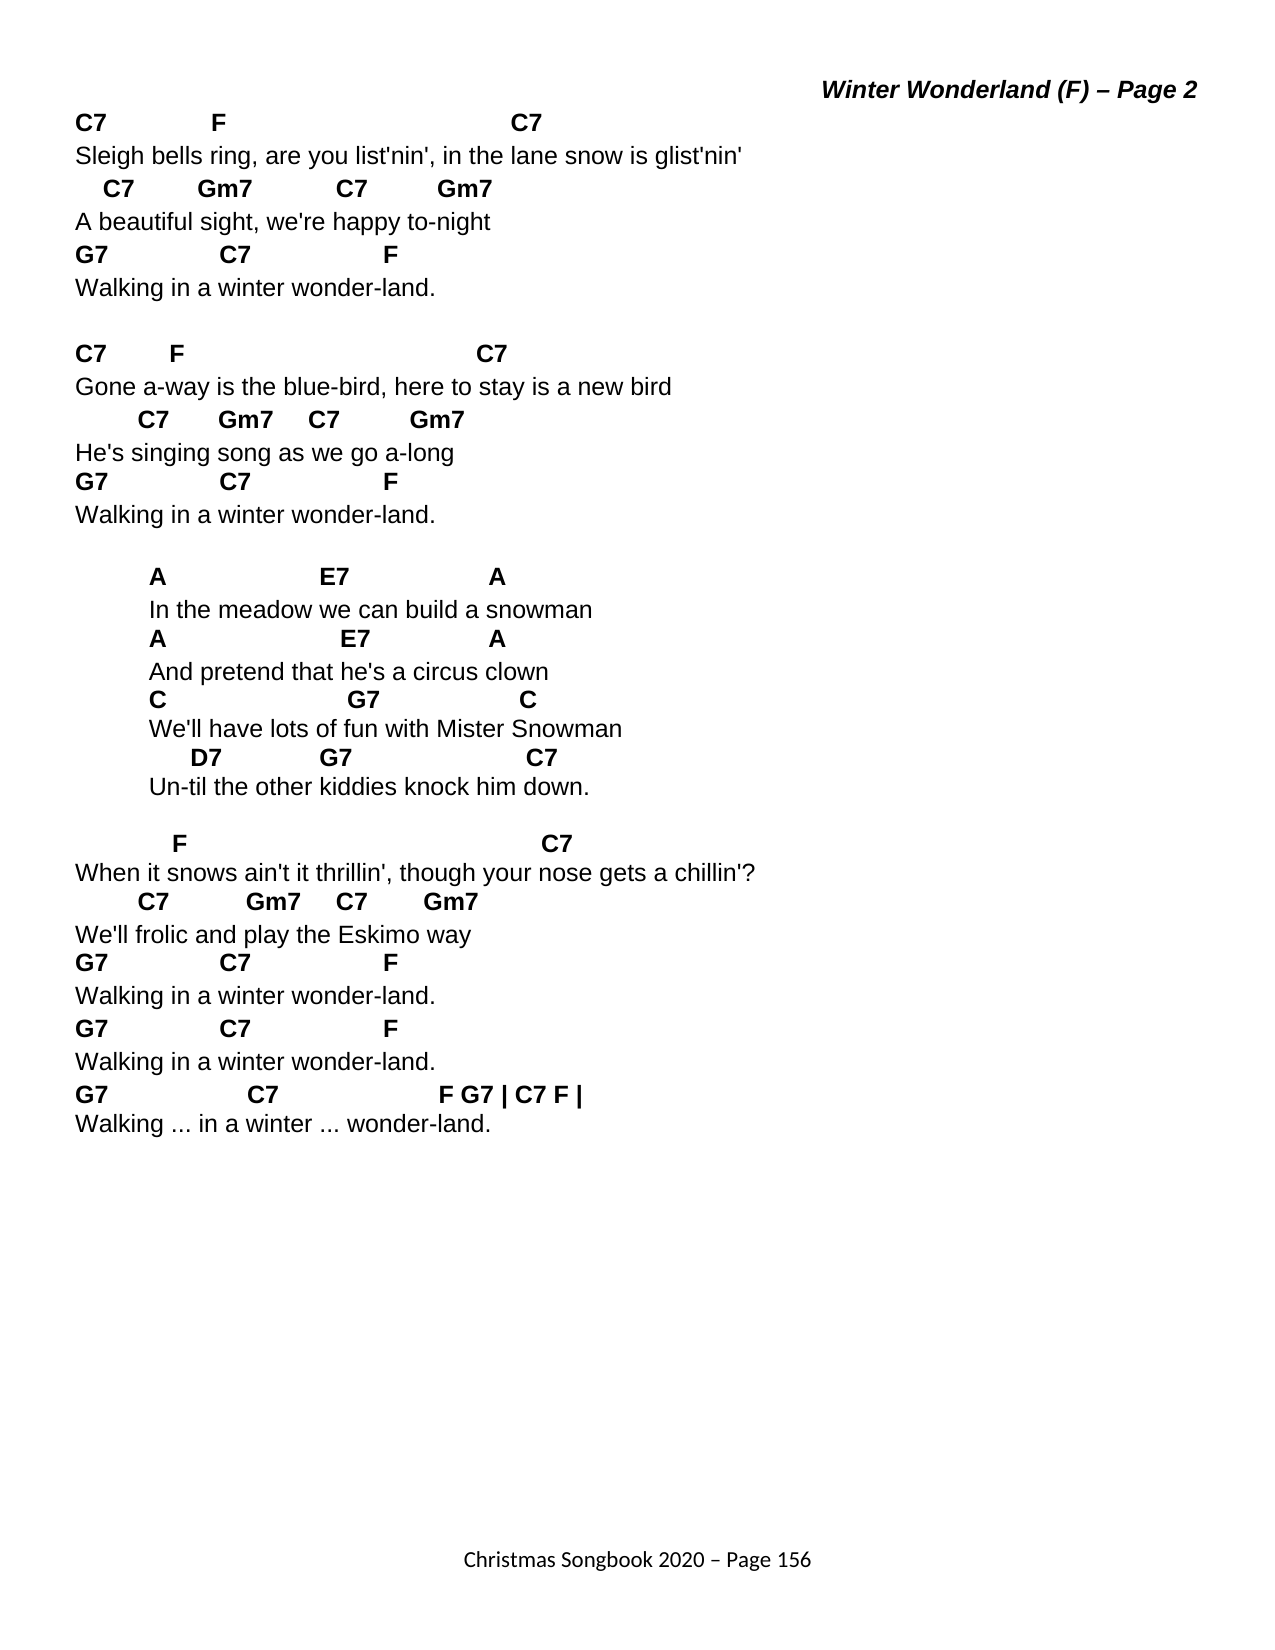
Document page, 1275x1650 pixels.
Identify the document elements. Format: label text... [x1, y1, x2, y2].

text Walking ... in a winter ... wonder-land. [75, 1109, 1200, 1138]
text C7 F C7 [75, 339, 1200, 368]
text C7 Gm7 C7 Gm7 [75, 174, 1200, 203]
text Walking in a winter wonder-land. [75, 500, 1200, 529]
text C7 Gm7 C7 Gm7 [75, 405, 1200, 434]
text G7 C7 F [75, 1014, 1200, 1043]
text C7 F C7 [75, 108, 1200, 137]
text In the meadow we can build a snowman [148, 595, 1200, 623]
text And pretend that he's a circus clown [148, 657, 1200, 685]
text We'll frolic and play the Eskimo way [75, 919, 1200, 948]
text He's singing song as we go a-long [75, 438, 1200, 467]
text C7 Gm7 C7 Gm7 [75, 887, 1200, 915]
text Sleigh bells ring, are you list'nin', in the lane snow is glist'nin' [75, 141, 1200, 170]
text Walking in a winter wonder-land. [75, 1047, 1200, 1076]
text When it snows ain't it thrillin', though your nose gets a chillin'? [75, 858, 1200, 887]
text Winter Wonderland (F) – Page 2 [75, 75, 1200, 104]
text A E7 A [148, 562, 1200, 591]
text Walking in a winter wonder-land. [75, 981, 1200, 1010]
text G7 C7 F [75, 467, 1200, 496]
text G7 C7 F [75, 240, 1200, 269]
text G7 C7 F [75, 948, 1200, 977]
text C G7 C [148, 685, 1200, 714]
text G7 C7 F G7 | C7 F | [75, 1080, 1200, 1109]
text Un-til the other kiddies knock him down. [148, 772, 1200, 800]
text A beautiful sight, we're happy to-night [75, 207, 1200, 236]
text We'll have lots of fun with Mister Snowman [148, 714, 1200, 743]
text A E7 A [148, 623, 1200, 652]
text Walking in a winter wonder-land. [75, 273, 1200, 302]
text D7 G7 C7 [148, 743, 1200, 772]
text F C7 [75, 829, 1200, 858]
text Gone a-way is the blue-bird, here to stay is a new bird [75, 372, 1200, 401]
